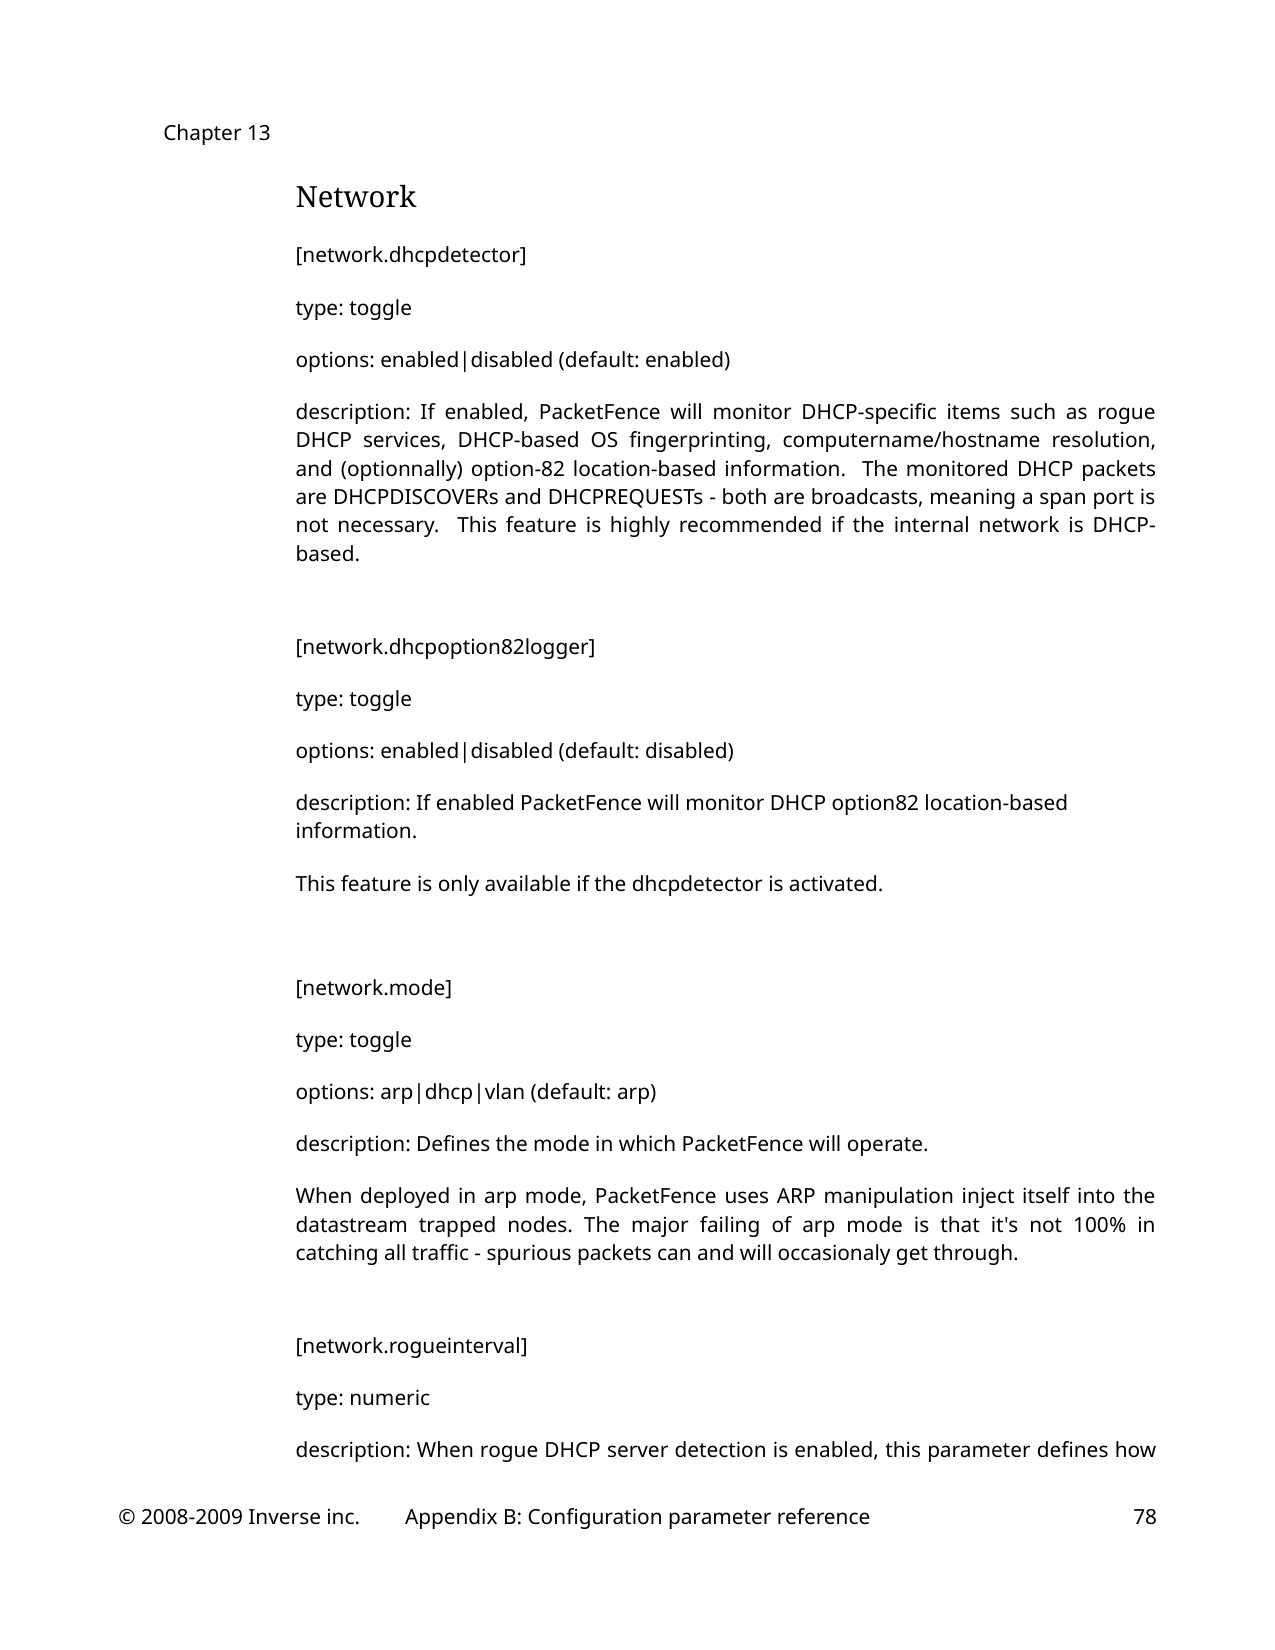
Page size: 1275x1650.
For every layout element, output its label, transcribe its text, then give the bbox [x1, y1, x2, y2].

text [network.mode] [295, 973, 1157, 1001]
text When deployed in arp mode, PacketFence uses ARP manipulation inject itself into the datastream trapped nodes. The major failing of arp mode is that it's not 100% in catching all traffic - spurious packets can and will occasionaly get through. [295, 1181, 1157, 1267]
text [network.dhcpdetector] [295, 241, 1157, 269]
text [network.rogueinterval] [295, 1331, 1157, 1359]
text description: When rogue DHCP server detection is enabled, this parameter defines how [295, 1435, 1157, 1464]
text description: If enabled PacketFence will monitor DHCP option82 location-based information. [295, 788, 1157, 845]
text type: toggle [295, 684, 1157, 712]
text options: enabled|disabled (default: enabled) [295, 345, 1157, 373]
text [network.dhcpoption82logger] [295, 632, 1157, 660]
subtitle Network [295, 176, 1157, 216]
text type: numeric [295, 1383, 1157, 1412]
text This feature is only available if the dhcpdetector is activated. [295, 869, 1157, 897]
text type: toggle [295, 293, 1157, 321]
text description: Defines the mode in which PacketFence will operate. [295, 1129, 1157, 1158]
text type: toggle [295, 1025, 1157, 1053]
text options: arp|dhcp|vlan (default: arp) [295, 1077, 1157, 1106]
text options: enabled|disabled (default: disabled) [295, 736, 1157, 764]
text description: If enabled, PacketFence will monitor DHCP-specific items such as rogue DHCP services, DHCP-based OS fingerprinting, computername/hostname resolution, and (optionnally) option-82 location-based information. The monitored DHCP packets are DHCPDISCOVERs and DHCPREQUESTs - both are broadcasts, meaning a span port is not necessary. This feature is highly recommended if the internal network is DHCP-based. [295, 397, 1157, 567]
